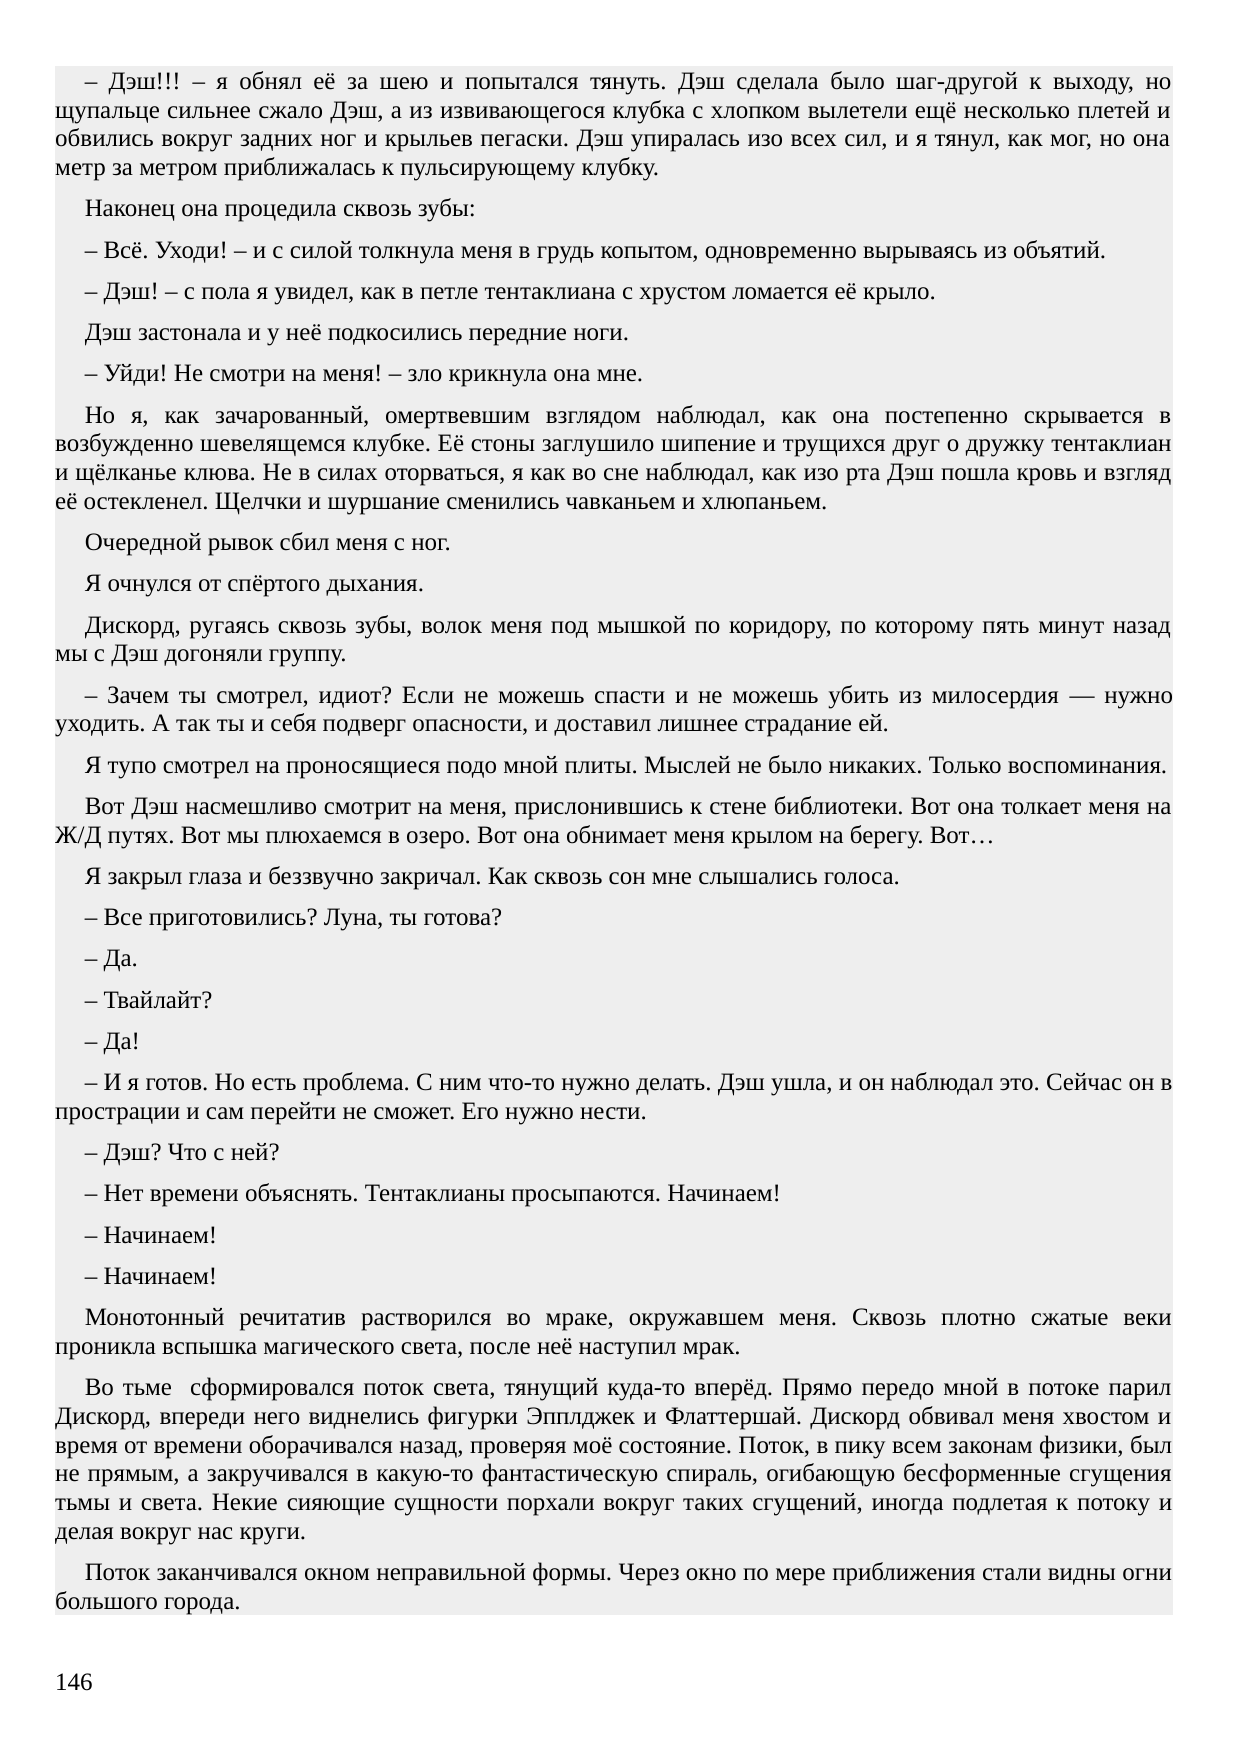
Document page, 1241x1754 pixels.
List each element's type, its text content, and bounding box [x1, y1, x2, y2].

text – Дэш!!! – я обнял её за шею и попытался тянуть. Дэш сделала было шаг-другой к выходу, но щупальце сильнее сжало Дэш, а из извивающегося клубка с хлопком вылетели ещё несколько плетей и обвились вокруг задних ног и крыльев пегаски. Дэш упиралась изо всех сил, и я тянул, как мог, но она метр за метром приближалась к пульсирующему клубку. [55, 66, 1173, 181]
text Вот Дэш насмешливо смотрит на меня, прислонившись к стене библиотеки. Вот она толкает меня на Ж/Д путях. Вот мы плюхаемся в озеро. Вот она обнимает меня крылом на берегу. Вот… [55, 791, 1173, 848]
text – Начинаем! [55, 1220, 1173, 1248]
text – Начинаем! [55, 1261, 1173, 1290]
text Дэш застонала и у неё подкосились передние ноги. [55, 317, 1173, 346]
text – Дэш! – с пола я увидел, как в петле тентаклиана с хрустом ломается её крыло. [55, 276, 1173, 305]
text Я тупо смотрел на проносящиеся подо мной плиты. Мыслей не было никаких. Только воспоминания. [55, 750, 1173, 778]
text Очередной рывок сбил меня с ног. [55, 527, 1173, 556]
text Я очнулся от спёртого дыхания. [55, 568, 1173, 597]
text Дискорд, ругаясь сквозь зубы, волок меня под мышкой по коридору, по которому пять минут назад мы с Дэш догоняли группу. [55, 610, 1173, 667]
text Но я, как зачарованный, омертвевшим взглядом наблюдал, как она постепенно скрывается в возбужденно шевелящемся клубке. Её стоны заглушило шипение и трущихся друг о дружку тентаклиан и щёлканье клюва. Не в силах оторваться, я как во сне наблюдал, как изо рта Дэш пошла кровь и взгляд её остекленел. Щелчки и шуршание сменились чавканьем и хлюпаньем. [55, 400, 1173, 515]
text – Зачем ты смотрел, идиот? Если не можешь спасти и не можешь убить из милосердия — нужно уходить. А так ты и себя подверг опасности, и доставил лишнее страдание ей. [55, 680, 1173, 737]
text Я закрыл глаза и беззвучно закричал. Как сквозь сон мне слышались голоса. [55, 861, 1173, 890]
text – Да! [55, 1026, 1173, 1055]
text – Нет времени объяснять. Тентаклианы просыпаются. Начинаем! [55, 1178, 1173, 1207]
text Во тьме сформировался поток света, тянущий куда-то вперёд. Прямо передо мной в потоке парил Дискорд, впереди него виднелись фигурки Эпплджек и Флаттершай. Дискорд обвивал меня хвостом и время от времени оборачивался назад, проверяя моё состояние. Поток, в пику всем законам физики, был не прямым, а закручивался в какую-то фантастическую спираль, огибающую бесформенные сгущения тьмы и света. Некие сияющие сущности порхали вокруг таких сгущений, иногда подлетая к потоку и делая вокруг нас круги. [55, 1372, 1173, 1545]
text – Все приготовились? Луна, ты готова? [55, 902, 1173, 931]
text Наконец она процедила сквозь зубы: [55, 193, 1173, 222]
text – И я готов. Но есть проблема. С ним что-то нужно делать. Дэш ушла, и он наблюдал это. Сейчас он в прострации и сам перейти не сможет. Его нужно нести. [55, 1067, 1173, 1125]
text – Всё. Уходи! – и с силой толкнула меня в грудь копытом, одновременно вырываясь из объятий. [55, 235, 1173, 263]
text Поток заканчивался окном неправильной формы. Через окно по мере приближения стали видны огни большого города. [55, 1557, 1173, 1615]
text – Уйди! Не смотри на меня! – зло крикнула она мне. [55, 358, 1173, 387]
text – Твайлайт? [55, 985, 1173, 1013]
text Монотонный речитатив растворился во мраке, окружавшем меня. Сквозь плотно сжатые веки проникла вспышка магического света, после неё наступил мрак. [55, 1302, 1173, 1360]
text – Дэш? Что с ней? [55, 1137, 1173, 1166]
text – Да. [55, 943, 1173, 972]
